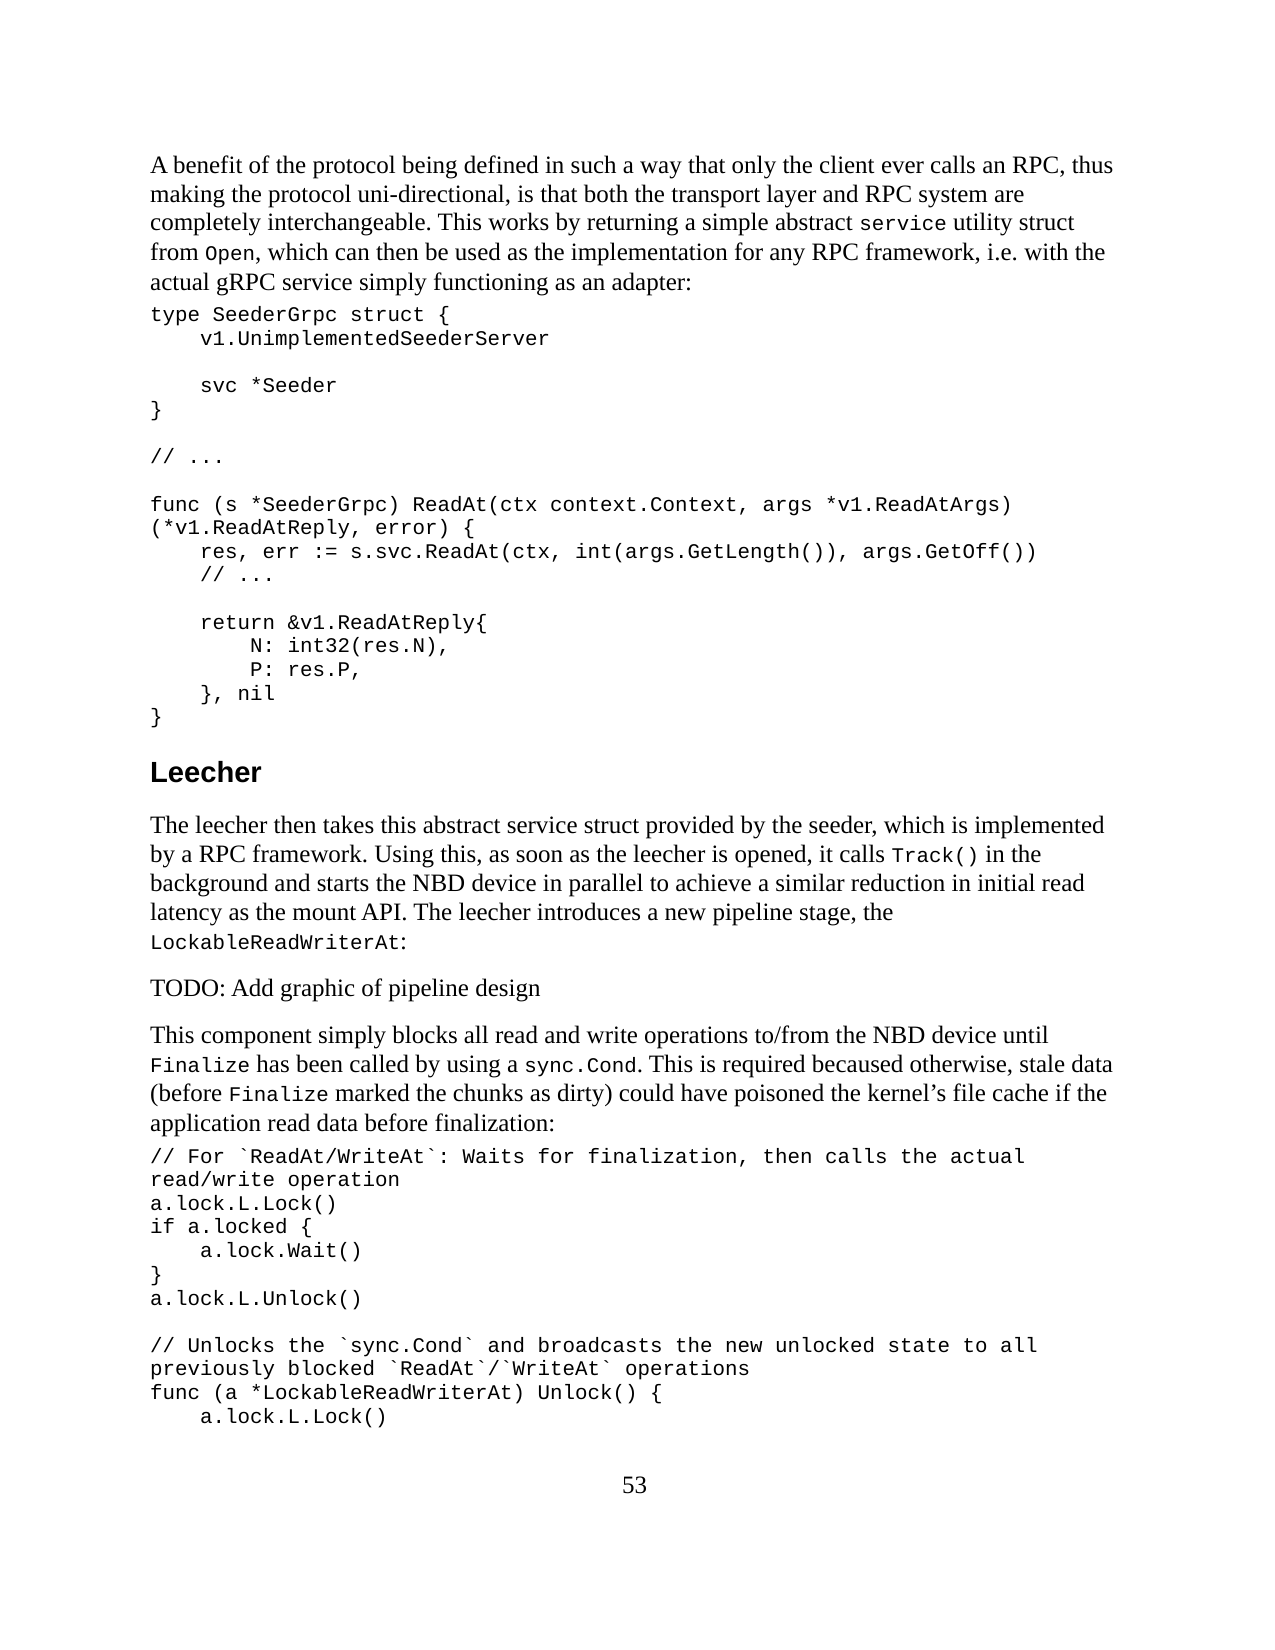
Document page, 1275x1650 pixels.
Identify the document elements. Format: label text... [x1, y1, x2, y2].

text a.lock.L.Lock() [150, 1193, 1125, 1217]
text a.lock.Wait() [150, 1240, 1125, 1264]
text a.lock.L.Unlock() [150, 1287, 1125, 1311]
text if a.locked { [150, 1217, 1125, 1240]
text v1.UnimplementedSeederServer [150, 328, 1125, 352]
text P: res.P, [150, 659, 1125, 683]
text // ... [150, 446, 1125, 470]
text The leecher then takes this abstract service struct provided by the seeder, which is implemented by a RPC framework. Using this, as soon as the leecher is opened, it calls Track() in the background and starts the NBD device in parallel to achieve a similar reduction in initial read latency as the mount API. The leecher introduces a new pipeline stage, the LockableReadWriterAt: [150, 810, 1125, 955]
text }, nil [150, 683, 1125, 706]
text a.lock.L.Lock() [150, 1406, 1125, 1429]
text type SeederGrpc struct { [150, 304, 1125, 328]
text func (a *LockableReadWriterAt) Unlock() { [150, 1382, 1125, 1406]
subtitle Leecher [150, 755, 1125, 788]
text func (s *SeederGrpc) ReadAt(ctx context.Context, args *v1.ReadAtArgs) (*v1.ReadAtReply, error) { [150, 493, 1125, 541]
text } [150, 706, 1125, 730]
text } [150, 399, 1125, 423]
text A benefit of the protocol being defined in such a way that only the client ever calls an RPC, thus making the protocol uni-directional, is that both the transport layer and RPC system are completely interchangeable. This works by returning a simple abstract service utility struct from Open, which can then be used as the implementation for any RPC framework, i.e. with the actual gRPC service simply functioning as an adapter: [150, 150, 1125, 295]
text return &v1.ReadAtReply{ [150, 612, 1125, 635]
text N: int32(res.N), [150, 635, 1125, 659]
text // For `ReadAt/WriteAt`: Waits for finalization, then calls the actual read/write operation [150, 1146, 1125, 1193]
text TODO: Add graphic of pipeline design [150, 973, 1125, 1002]
text // Unlocks the `sync.Cond` and broadcasts the new unlocked state to all previously blocked `ReadAt`/`WriteAt` operations [150, 1335, 1125, 1382]
text svc *Seeder [150, 375, 1125, 399]
text res, err := s.svc.ReadAt(ctx, int(args.GetLength()), args.GetOff()) [150, 541, 1125, 564]
text This component simply blocks all read and write operations to/from the NBD device until Finalize has been called by using a sync.Cond. This is required becaused otherwise, stale data (before Finalize marked the chunks as dirty) could have poisoned the kernel’s file cache if the application read data before finalization: [150, 1020, 1125, 1137]
text } [150, 1264, 1125, 1287]
text // ... [150, 564, 1125, 588]
